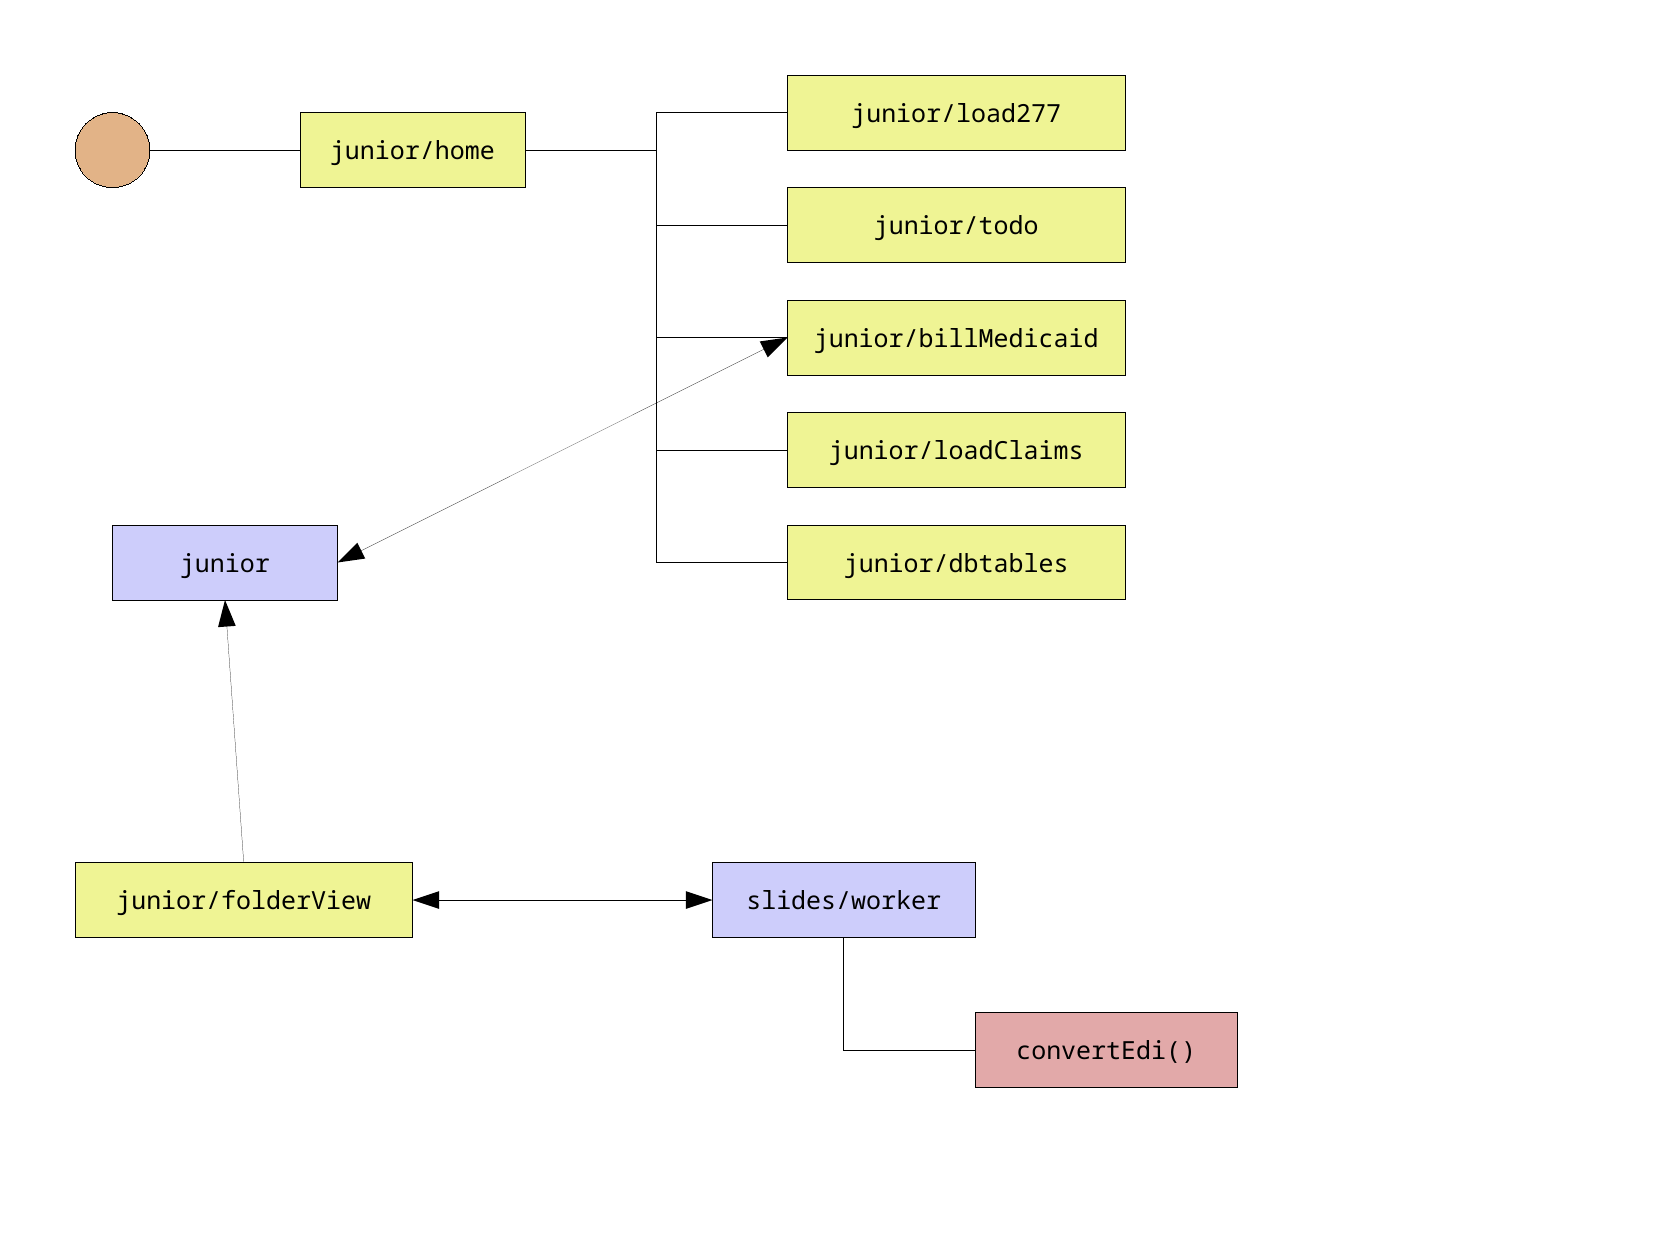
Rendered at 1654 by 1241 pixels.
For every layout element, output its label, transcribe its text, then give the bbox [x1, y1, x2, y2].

text_box junior [112, 525, 338, 601]
text_box junior/loadClaims [787, 412, 1126, 488]
text_box junior/load277 [787, 75, 1126, 151]
text_box junior/folderView [75, 862, 413, 938]
text_box junior/billMedicaid [787, 300, 1126, 376]
text_box [75, 112, 151, 188]
text_box junior/dbtables [787, 525, 1126, 600]
text_box junior/home [300, 112, 526, 188]
text_box junior/todo [787, 187, 1126, 263]
text_box convertEdi() [975, 1012, 1238, 1088]
text_box slides/worker [712, 862, 976, 938]
